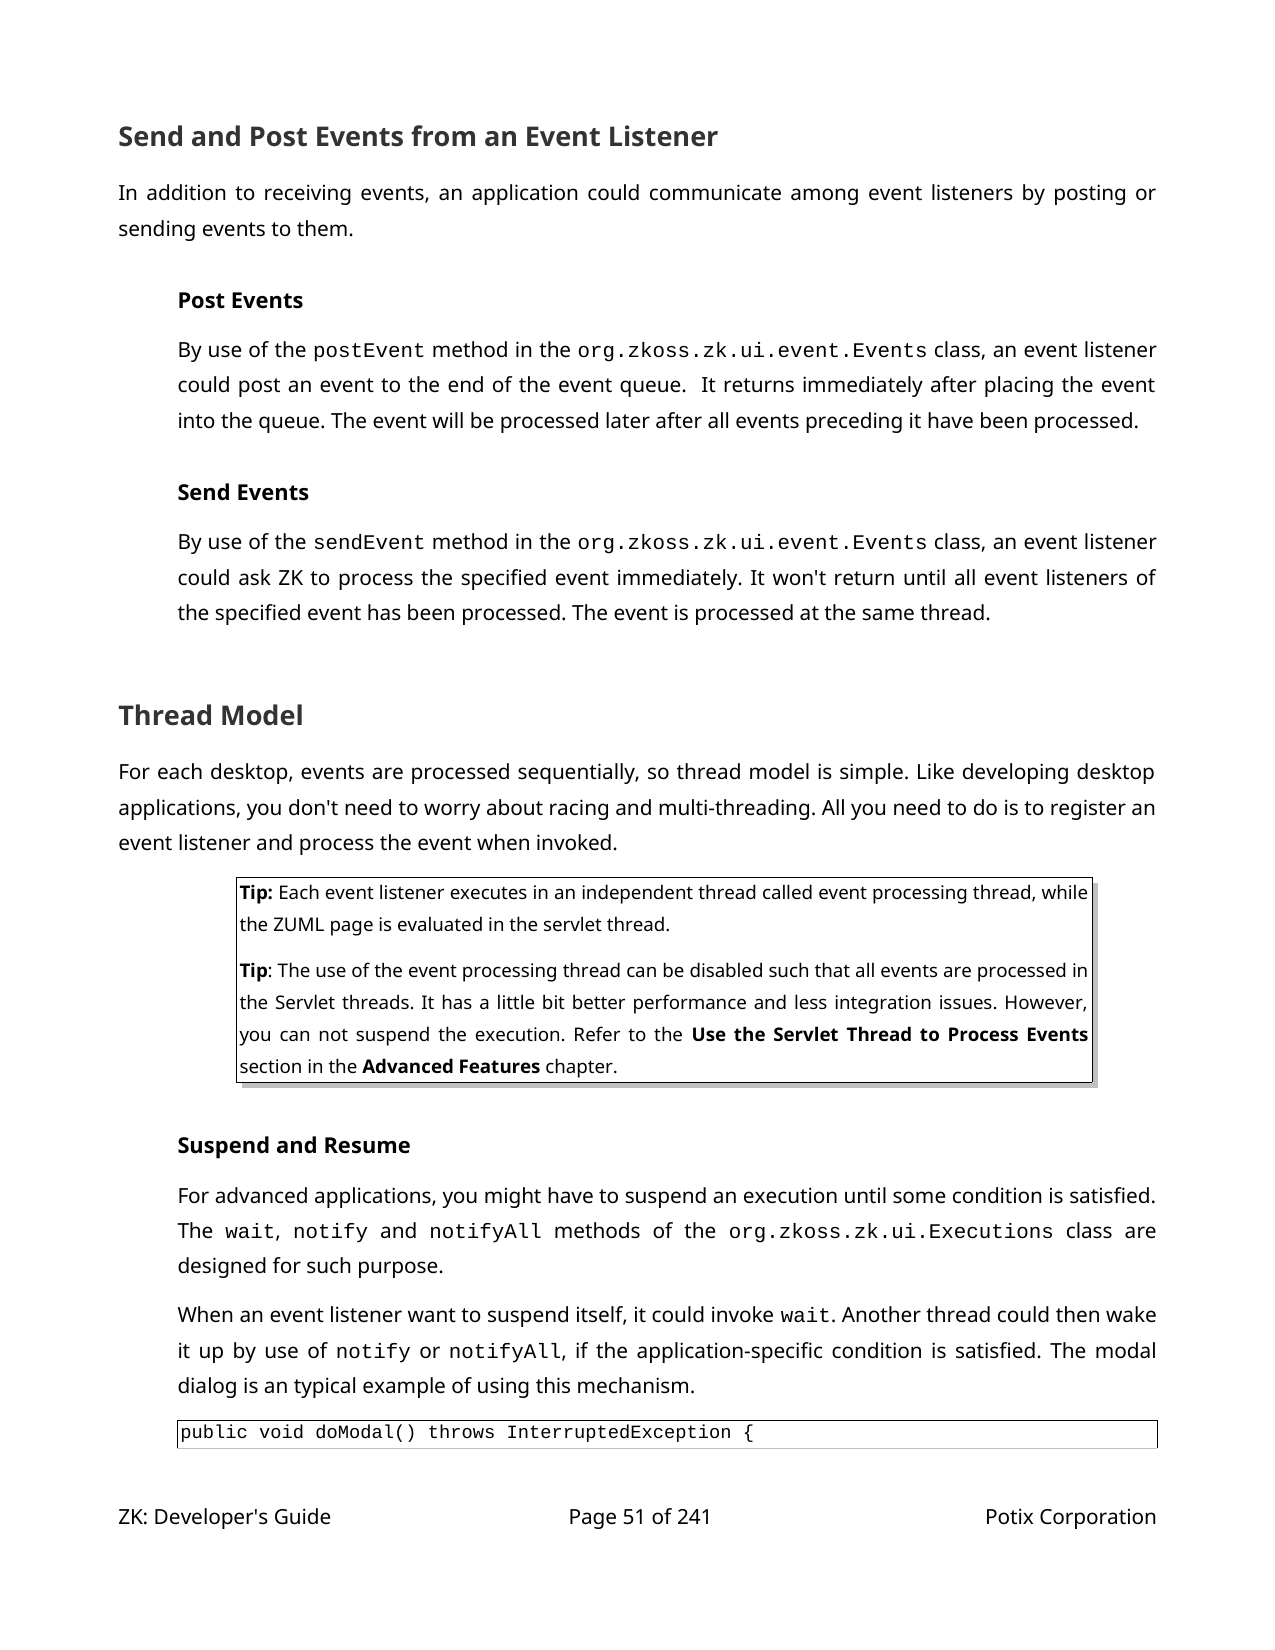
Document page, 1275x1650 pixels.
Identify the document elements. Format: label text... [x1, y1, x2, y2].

text By use of the sendEvent method in the org.zkoss.zk.ui.event.Events class, an event listener could ask ZK to process the specified event immediately. It won't return until all event listeners of the specified event has been processed. The event is processed at the same thread. [177, 527, 1157, 626]
text In addition to receiving events, an application could communicate among event listeners by posting or sending events to them. [118, 178, 1157, 242]
text Tip: Each event listener executes in an independent thread called event processing thread, while the ZUML page is evaluated in the servlet thread. [237, 878, 1092, 937]
subtitle Post Events [177, 284, 1157, 314]
text Tip: The use of the event processing thread can be disabled such that all events are processed in the Servlet threads. It has a little bit better performance and less integration issues. However, you can not suspend the execution. Refer to the Use the Servlet Thread to Process Events section in the Advanced Features chapter. [237, 955, 1092, 1082]
subtitle Suspend and Resume [177, 1130, 1157, 1160]
subtitle Thread Model [118, 697, 1157, 734]
text By use of the postEvent method in the org.zkoss.zk.ui.event.Events class, an event listener could post an event to the end of the event queue. It returns immediately after placing the event into the queue. The event will be processed later after all events preceding it have been processed. [177, 335, 1157, 434]
text For each desktop, events are processed sequentially, so thread model is simple. Like developing desktop applications, you don't need to worry about racing and multi-threading. All you need to do is to register an event listener and process the event when invoked. [118, 757, 1157, 856]
text For advanced applications, you might have to suspend an execution until some condition is satisfied. The wait, notify and notifyAll methods of the org.zkoss.zk.ui.Executions class are designed for such purpose. [177, 1181, 1157, 1280]
subtitle Send Events [177, 477, 1157, 507]
text public void doModal() throws InterruptedException { [178, 1421, 1157, 1448]
subtitle Send and Post Events from an Event Listener [118, 118, 1157, 155]
text When an event listener want to suspend itself, it could invoke wait. Another thread could then wake it up by use of notify or notifyAll, if the application-specific condition is satisfied. The modal dialog is an typical example of using this mechanism. [177, 1301, 1157, 1400]
